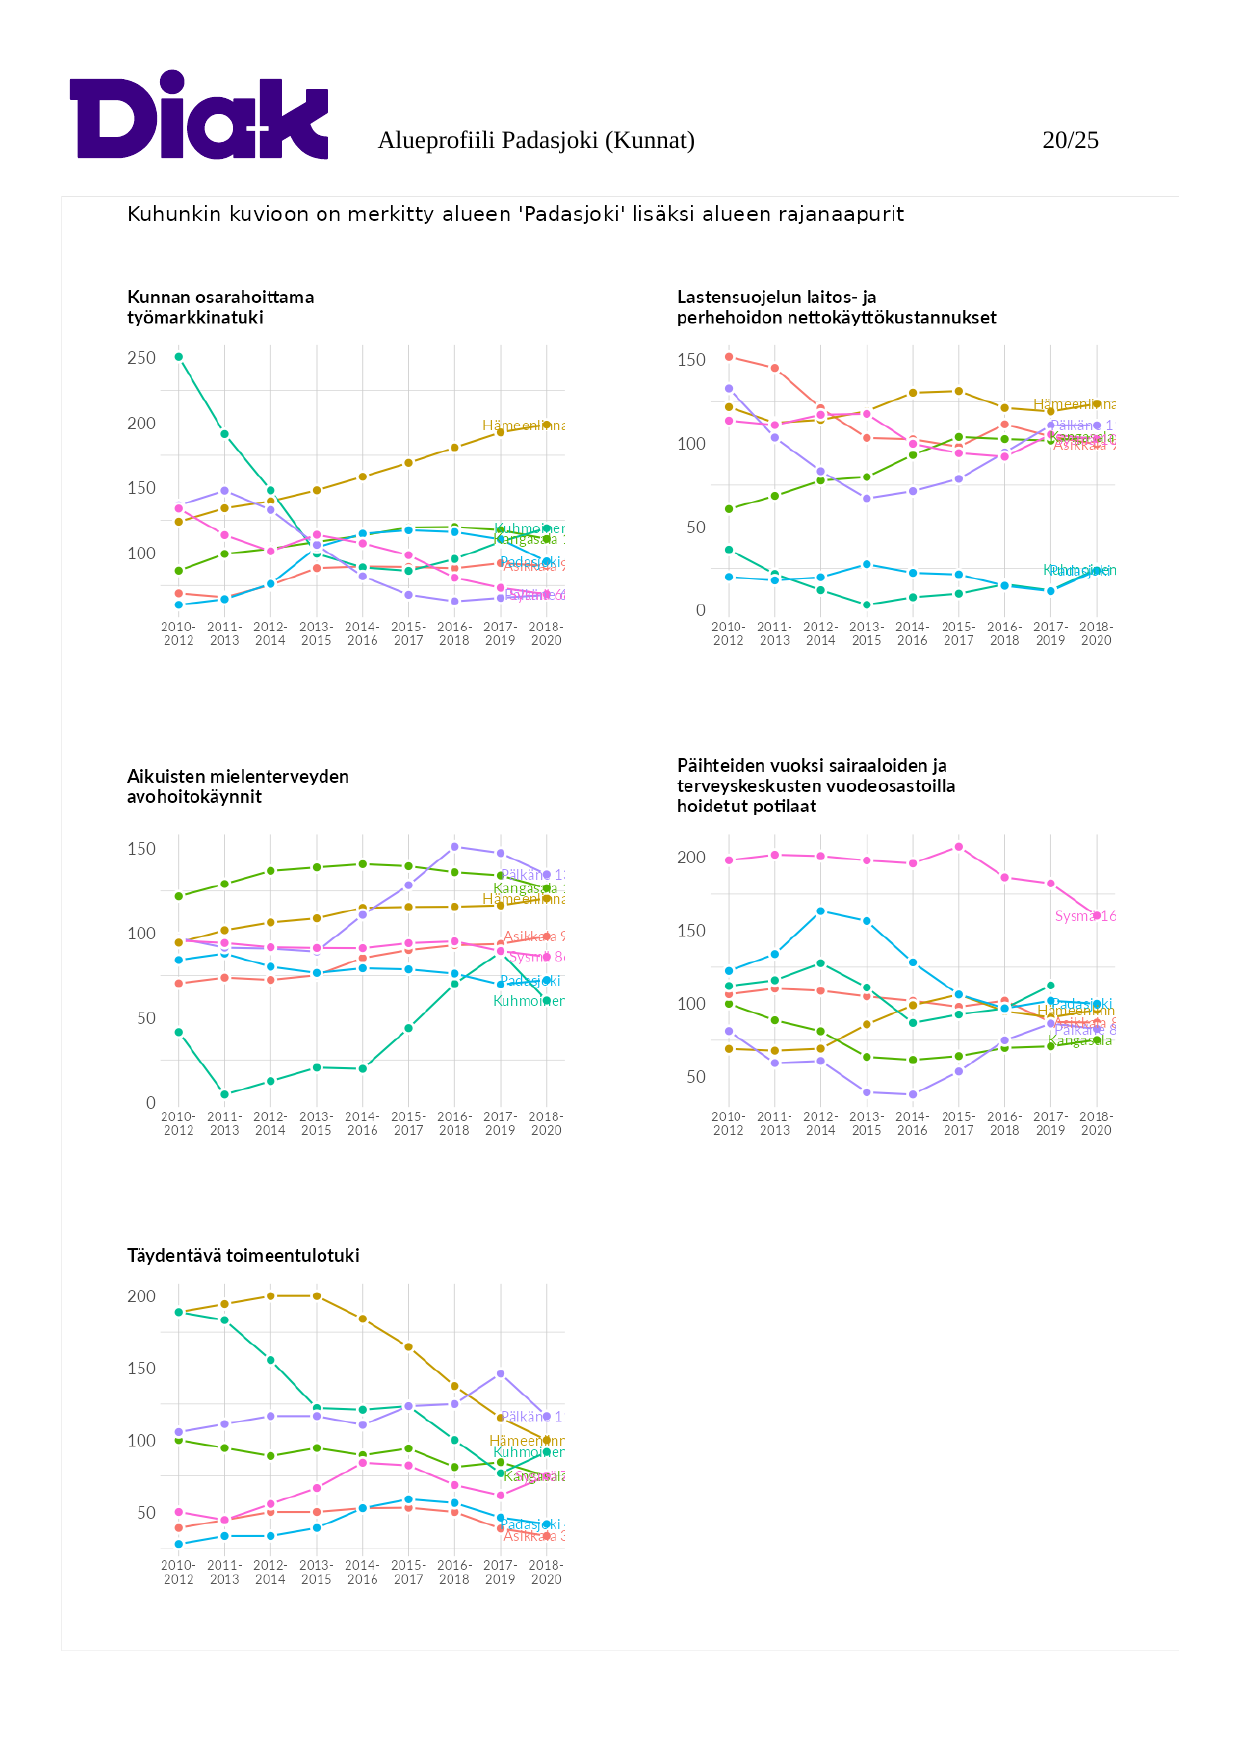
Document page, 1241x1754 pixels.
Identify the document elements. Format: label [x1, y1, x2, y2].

picture [61, 196, 1179, 1651]
